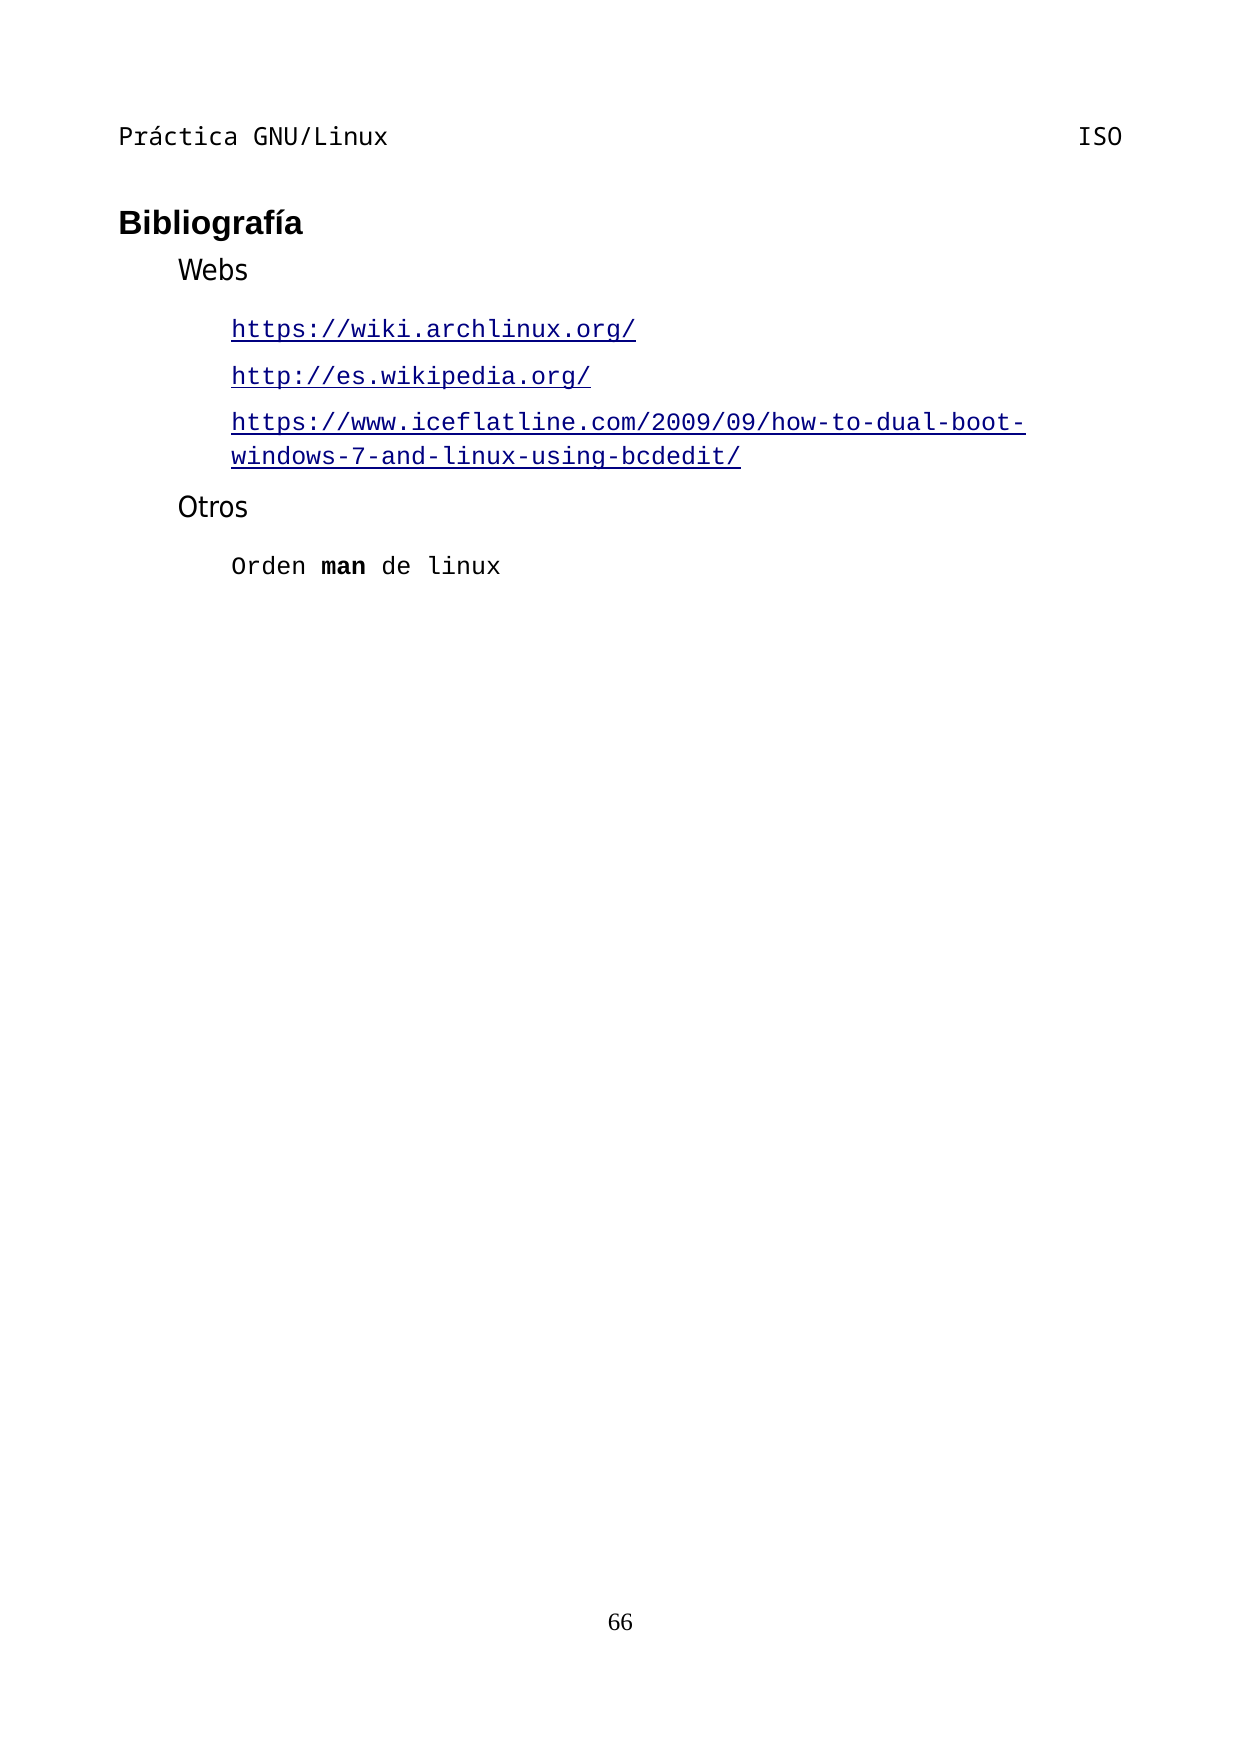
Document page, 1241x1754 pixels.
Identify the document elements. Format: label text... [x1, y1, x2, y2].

text Webs [177, 254, 1122, 288]
text Otros [177, 490, 1122, 524]
text https://wiki.archlinux.org/ [231, 317, 1122, 345]
text Bibliografía [118, 202, 1122, 241]
text Orden man de linux [231, 554, 1122, 582]
text https://www.iceflatline.com/2009/09/how-to-dual-boot-windows-7-and-linux-using-bcdedit/ [231, 410, 1122, 472]
text http://es.wikipedia.org/ [231, 363, 1122, 392]
